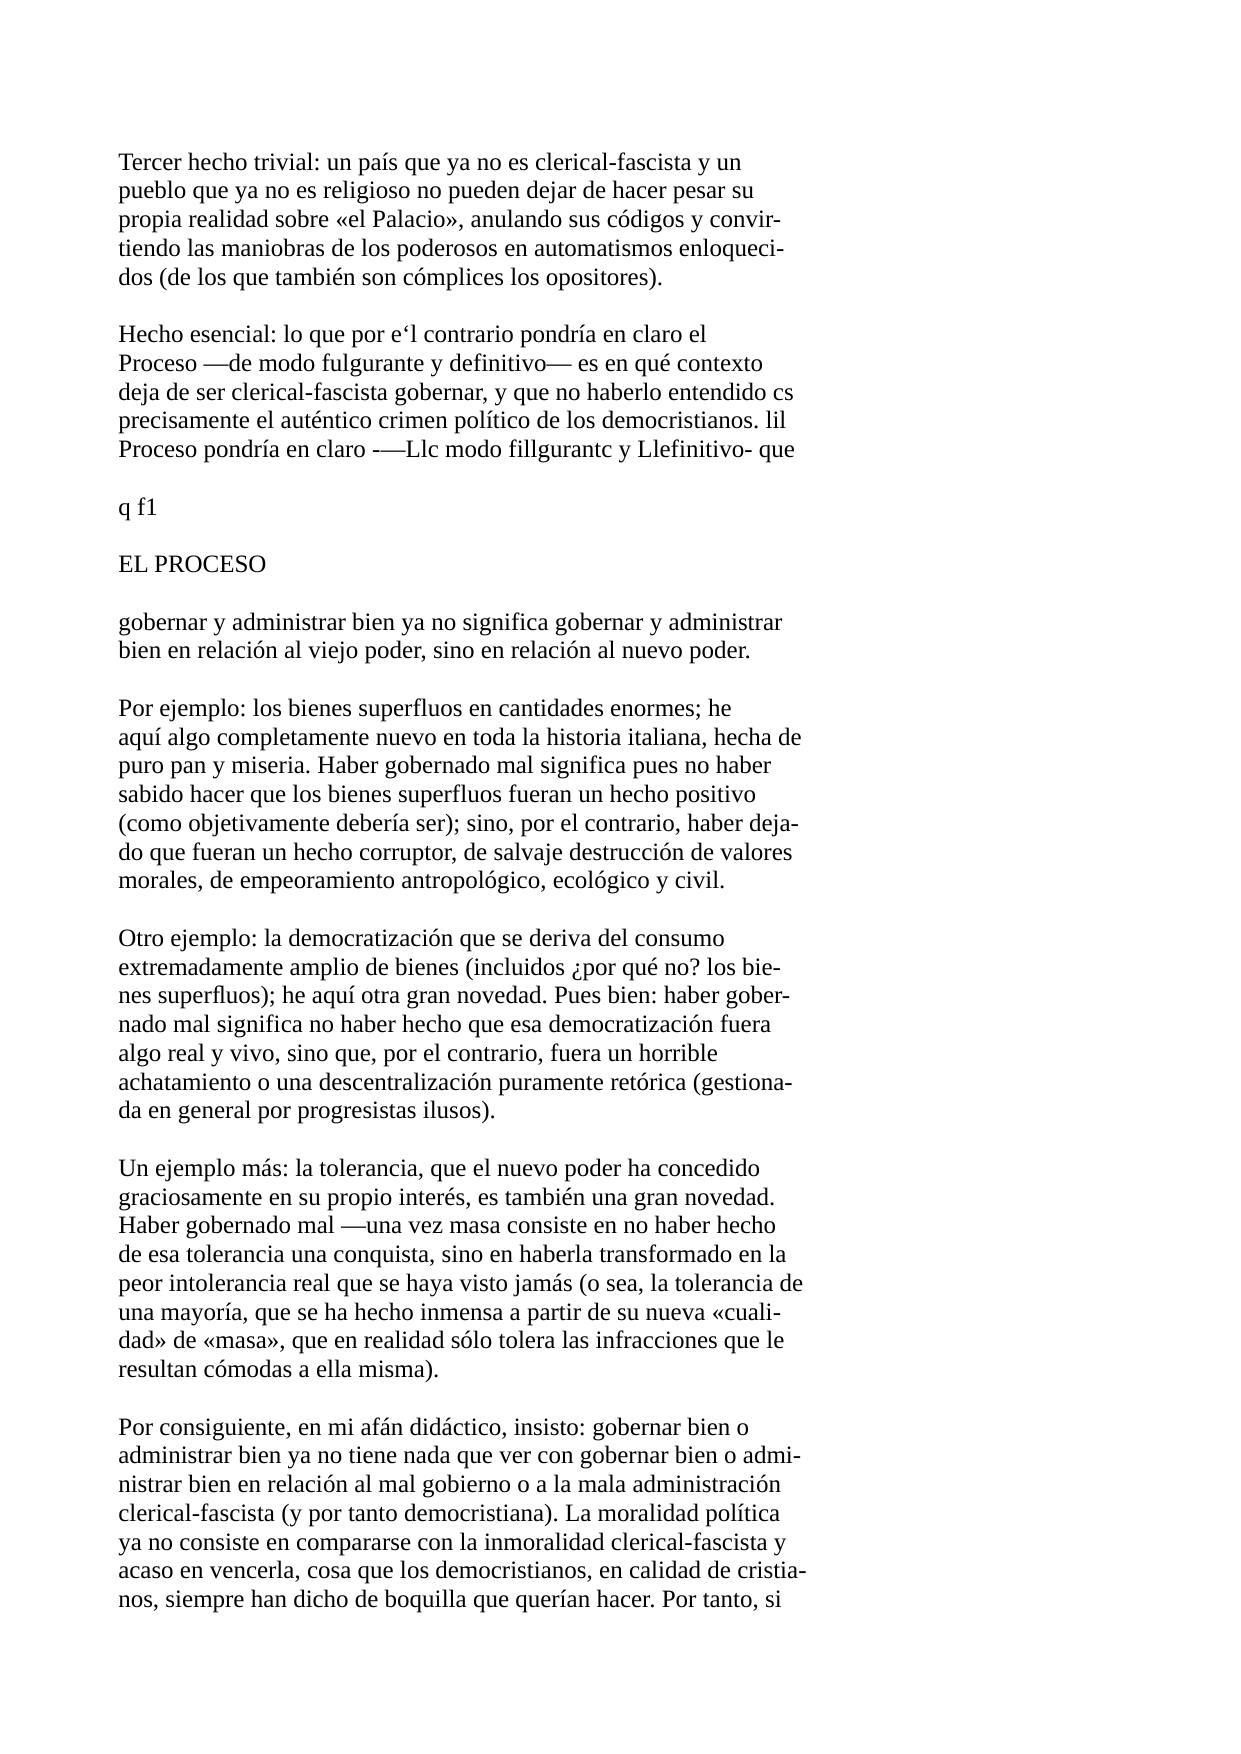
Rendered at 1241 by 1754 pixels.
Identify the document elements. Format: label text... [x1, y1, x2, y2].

text nado mal significa no haber hecho que esa democratización fuera [118, 1009, 1122, 1038]
text clerical-fascista (y por tanto democristiana). La moralidad política [118, 1498, 1122, 1527]
text bien en relación al viejo poder, sino en relación al nuevo poder. [118, 636, 1122, 664]
text (como objetivamente debería ser); sino, por el contrario, haber deja- [118, 808, 1122, 837]
text puro pan y miseria. Haber gobernado mal significa pues no haber [118, 751, 1122, 779]
text graciosamente en su propio interés, es también una gran novedad. [118, 1182, 1122, 1211]
text Proceso —de modo fulgurante y definitivo— es en qué contexto [118, 348, 1122, 377]
text resultan cómodas a ella misma). [118, 1354, 1122, 1383]
text Por consiguiente, en mi afán didáctico, insisto: gobernar bien o [118, 1412, 1122, 1441]
text extremadamente amplio de bienes (incluidos ¿por qué no? los bie- [118, 952, 1122, 981]
text acaso en vencerla, cosa que los democristianos, en calidad de cristia- [118, 1556, 1122, 1584]
text q f1 [118, 492, 1122, 521]
text sabido hacer que los bienes superfluos fueran un hecho positivo [118, 779, 1122, 808]
text nistrar bien en relación al mal gobierno o a la mala administración [118, 1469, 1122, 1498]
text una mayoría, que se ha hecho inmensa a partir de su nueva «cuali- [118, 1297, 1122, 1326]
text Hecho esencial: lo que por e‘l contrario pondría en claro el [118, 319, 1122, 348]
text achatamiento o una descentralización puramente retórica (gestiona- [118, 1067, 1122, 1096]
text peor intolerancia real que se haya visto jamás (o sea, la tolerancia de [118, 1268, 1122, 1297]
text tiendo las maniobras de los poderosos en automatismos enloqueci- [118, 233, 1122, 262]
text ya no consiste en compararse con la inmoralidad clerical-fascista y [118, 1527, 1122, 1556]
text administrar bien ya no tiene nada que ver con gobernar bien o admi- [118, 1441, 1122, 1469]
text aquí algo completamente nuevo en toda la historia italiana, hecha de [118, 722, 1122, 751]
text morales, de empeoramiento antropológico, ecológico y civil. [118, 866, 1122, 894]
text Proceso pondría en claro -—Llc modo fillgurantc y Llefinitivo- que [118, 434, 1122, 463]
text precisamente el auténtico crimen político de los democristianos. lil [118, 406, 1122, 434]
text EL PROCESO [118, 549, 1122, 578]
text dad» de «masa», que en realidad sólo tolera las infracciones que le [118, 1326, 1122, 1354]
text da en general por progresistas ilusos). [118, 1096, 1122, 1124]
text do que fueran un hecho corruptor, de salvaje destrucción de valores [118, 837, 1122, 866]
text nes superﬂuos); he aquí otra gran novedad. Pues bien: haber gober- [118, 981, 1122, 1009]
text dos (de los que también son cómplices los opositores). [118, 262, 1122, 291]
text Otro ejemplo: la democratización que se deriva del consumo [118, 923, 1122, 952]
text nos, siempre han dicho de boquilla que querían hacer. Por tanto, si [118, 1584, 1122, 1613]
text gobernar y administrar bien ya no significa gobernar y administrar [118, 607, 1122, 636]
text Haber gobernado mal —una vez masa consiste en no haber hecho [118, 1211, 1122, 1239]
text deja de ser clerical-fascista gobernar, y que no haberlo entendido cs [118, 377, 1122, 406]
text algo real y vivo, sino que, por el contrario, fuera un horrible [118, 1038, 1122, 1067]
text de esa tolerancia una conquista, sino en haberla transformado en la [118, 1239, 1122, 1268]
text Un ejemplo más: la tolerancia, que el nuevo poder ha concedido [118, 1153, 1122, 1182]
text pueblo que ya no es religioso no pueden dejar de hacer pesar su [118, 176, 1122, 204]
text propia realidad sobre «el Palacio», anulando sus códigos y convir- [118, 204, 1122, 233]
text Por ejemplo: los bienes superfluos en cantidades enormes; he [118, 693, 1122, 722]
text Tercer hecho trivial: un país que ya no es clerical-fascista y un [118, 147, 1122, 176]
